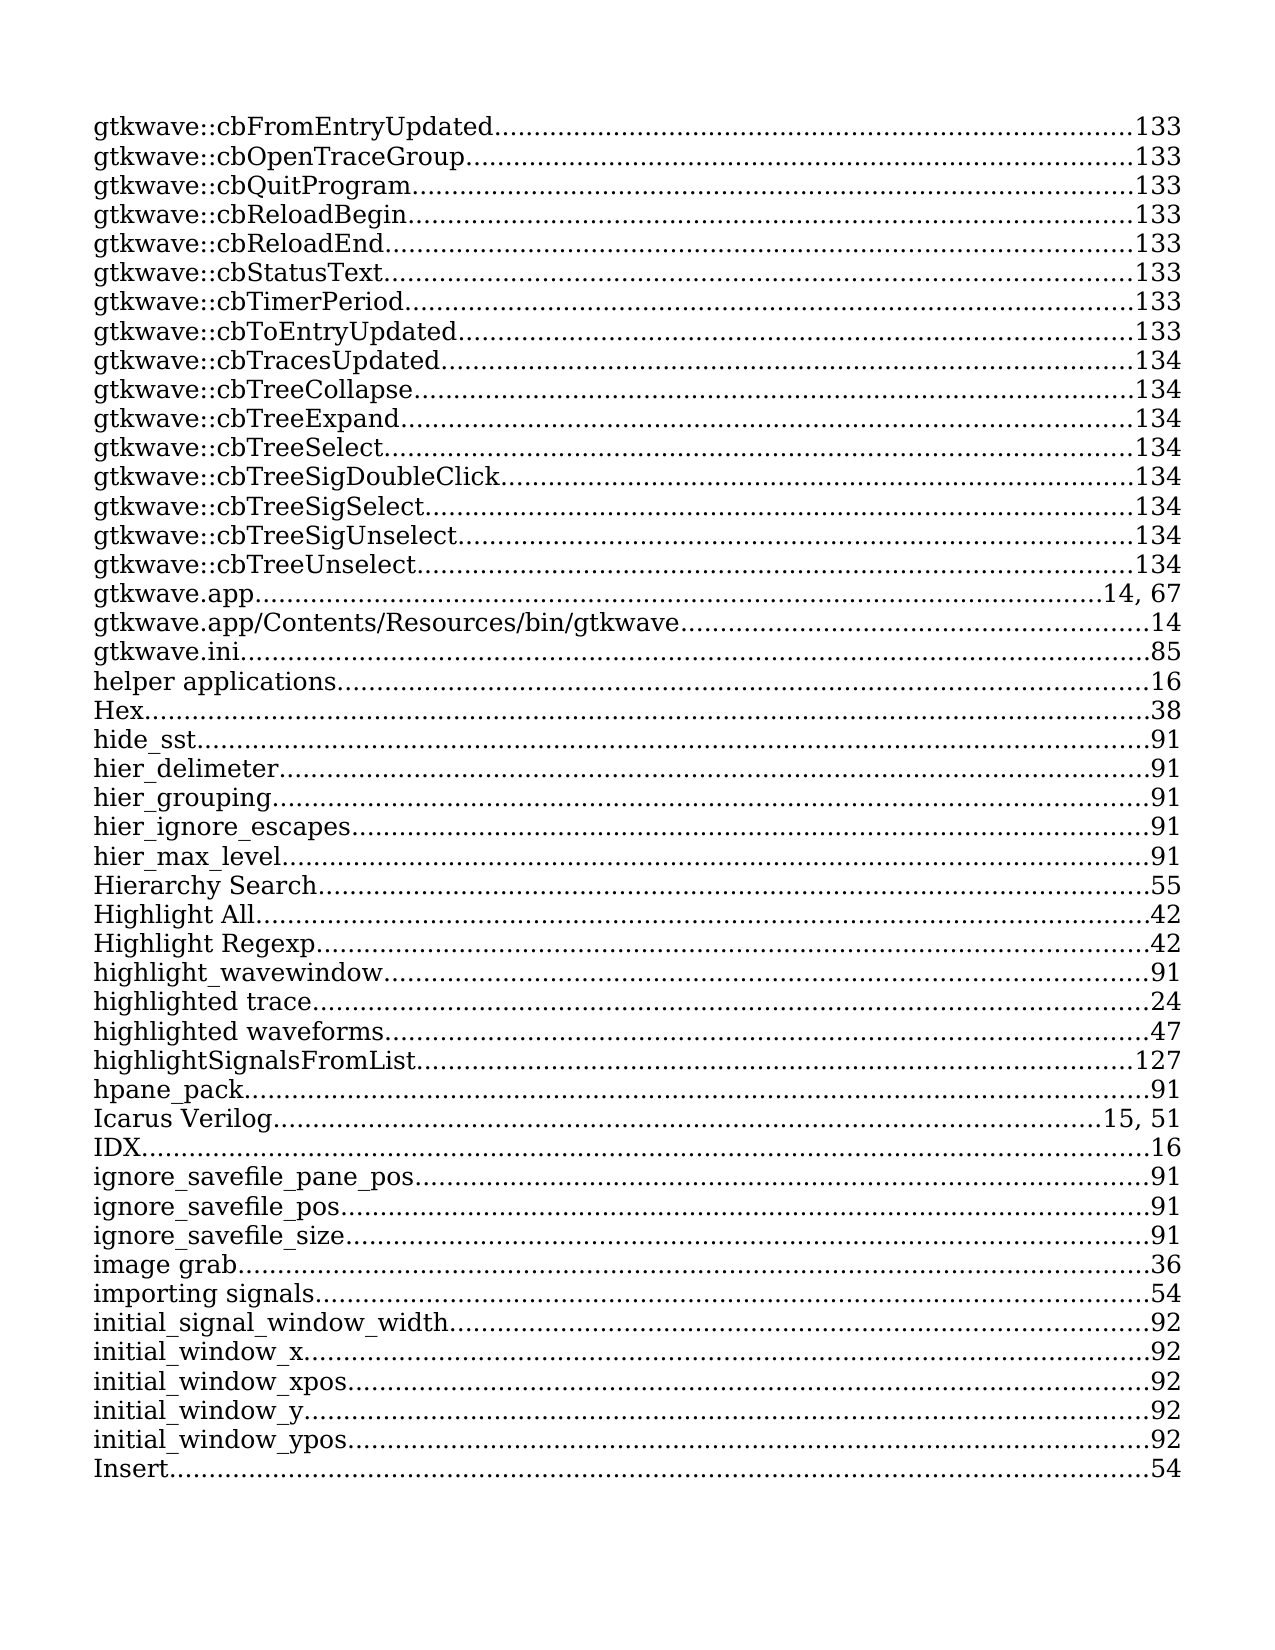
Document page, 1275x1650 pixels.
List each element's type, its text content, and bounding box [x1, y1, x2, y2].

text image grab 36 [93, 1250, 1182, 1279]
text importing signals 54 [93, 1279, 1182, 1308]
text gtkwave::cbReloadEnd 133 [93, 229, 1182, 258]
text helper applications 16 [93, 667, 1182, 696]
text highlighted waveforms 47 [93, 1017, 1182, 1046]
text gtkwave::cbTracesUpdated 134 [93, 346, 1182, 375]
text IDX 16 [93, 1133, 1182, 1162]
text gtkwave.ini 85 [93, 637, 1182, 667]
text initial_window_y 92 [93, 1396, 1182, 1425]
text gtkwave::cbTreeSigUnselect 134 [93, 521, 1182, 550]
text hier_delimeter 91 [93, 754, 1182, 783]
text ignore_savefile_pos 91 [93, 1192, 1182, 1221]
text gtkwave::cbOpenTraceGroup 133 [93, 142, 1182, 171]
text initial_window_x 92 [93, 1337, 1182, 1367]
text initial_signal_window_width 92 [93, 1308, 1182, 1337]
text gtkwave::cbTimerPeriod 133 [93, 287, 1182, 317]
text gtkwave::cbTreeUnselect 134 [93, 550, 1182, 579]
text hier_grouping 91 [93, 783, 1182, 812]
text gtkwave::cbToEntryUpdated 133 [93, 317, 1182, 346]
text highlighted trace 24 [93, 987, 1182, 1017]
text gtkwave::cbQuitProgram 133 [93, 171, 1182, 200]
text initial_window_xpos 92 [93, 1367, 1182, 1396]
text gtkwave::cbTreeSigDoubleClick 134 [93, 462, 1182, 492]
text gtkwave::cbTreeSelect 134 [93, 433, 1182, 462]
text gtkwave::cbTreeCollapse 134 [93, 375, 1182, 404]
text hier_max_level 91 [93, 842, 1182, 871]
text hide_sst 91 [93, 725, 1182, 754]
text gtkwave.app 14, 67 [93, 579, 1182, 608]
text ignore_savefile_size 91 [93, 1221, 1182, 1250]
text gtkwave.app/Contents/Resources/bin/gtkwave 14 [93, 608, 1182, 637]
text highlight_wavewindow 91 [93, 958, 1182, 987]
text gtkwave::cbTreeExpand 134 [93, 404, 1182, 433]
text hpane_pack 91 [93, 1075, 1182, 1104]
text hier_ignore_escapes 91 [93, 812, 1182, 842]
text Highlight Regexp 42 [93, 929, 1182, 958]
text Icarus Verilog 15, 51 [93, 1104, 1182, 1133]
text Insert 54 [93, 1454, 1182, 1483]
text gtkwave::cbStatusText 133 [93, 258, 1182, 287]
text gtkwave::cbFromEntryUpdated 133 [93, 112, 1182, 142]
text gtkwave::cbTreeSigSelect 134 [93, 492, 1182, 521]
text ignore_savefile_pane_pos 91 [93, 1162, 1182, 1192]
text highlightSignalsFromList 127 [93, 1046, 1182, 1075]
text initial_window_ypos 92 [93, 1425, 1182, 1454]
text Hierarchy Search 55 [93, 871, 1182, 900]
text Hex 38 [93, 696, 1182, 725]
text Highlight All 42 [93, 900, 1182, 929]
text gtkwave::cbReloadBegin 133 [93, 200, 1182, 229]
